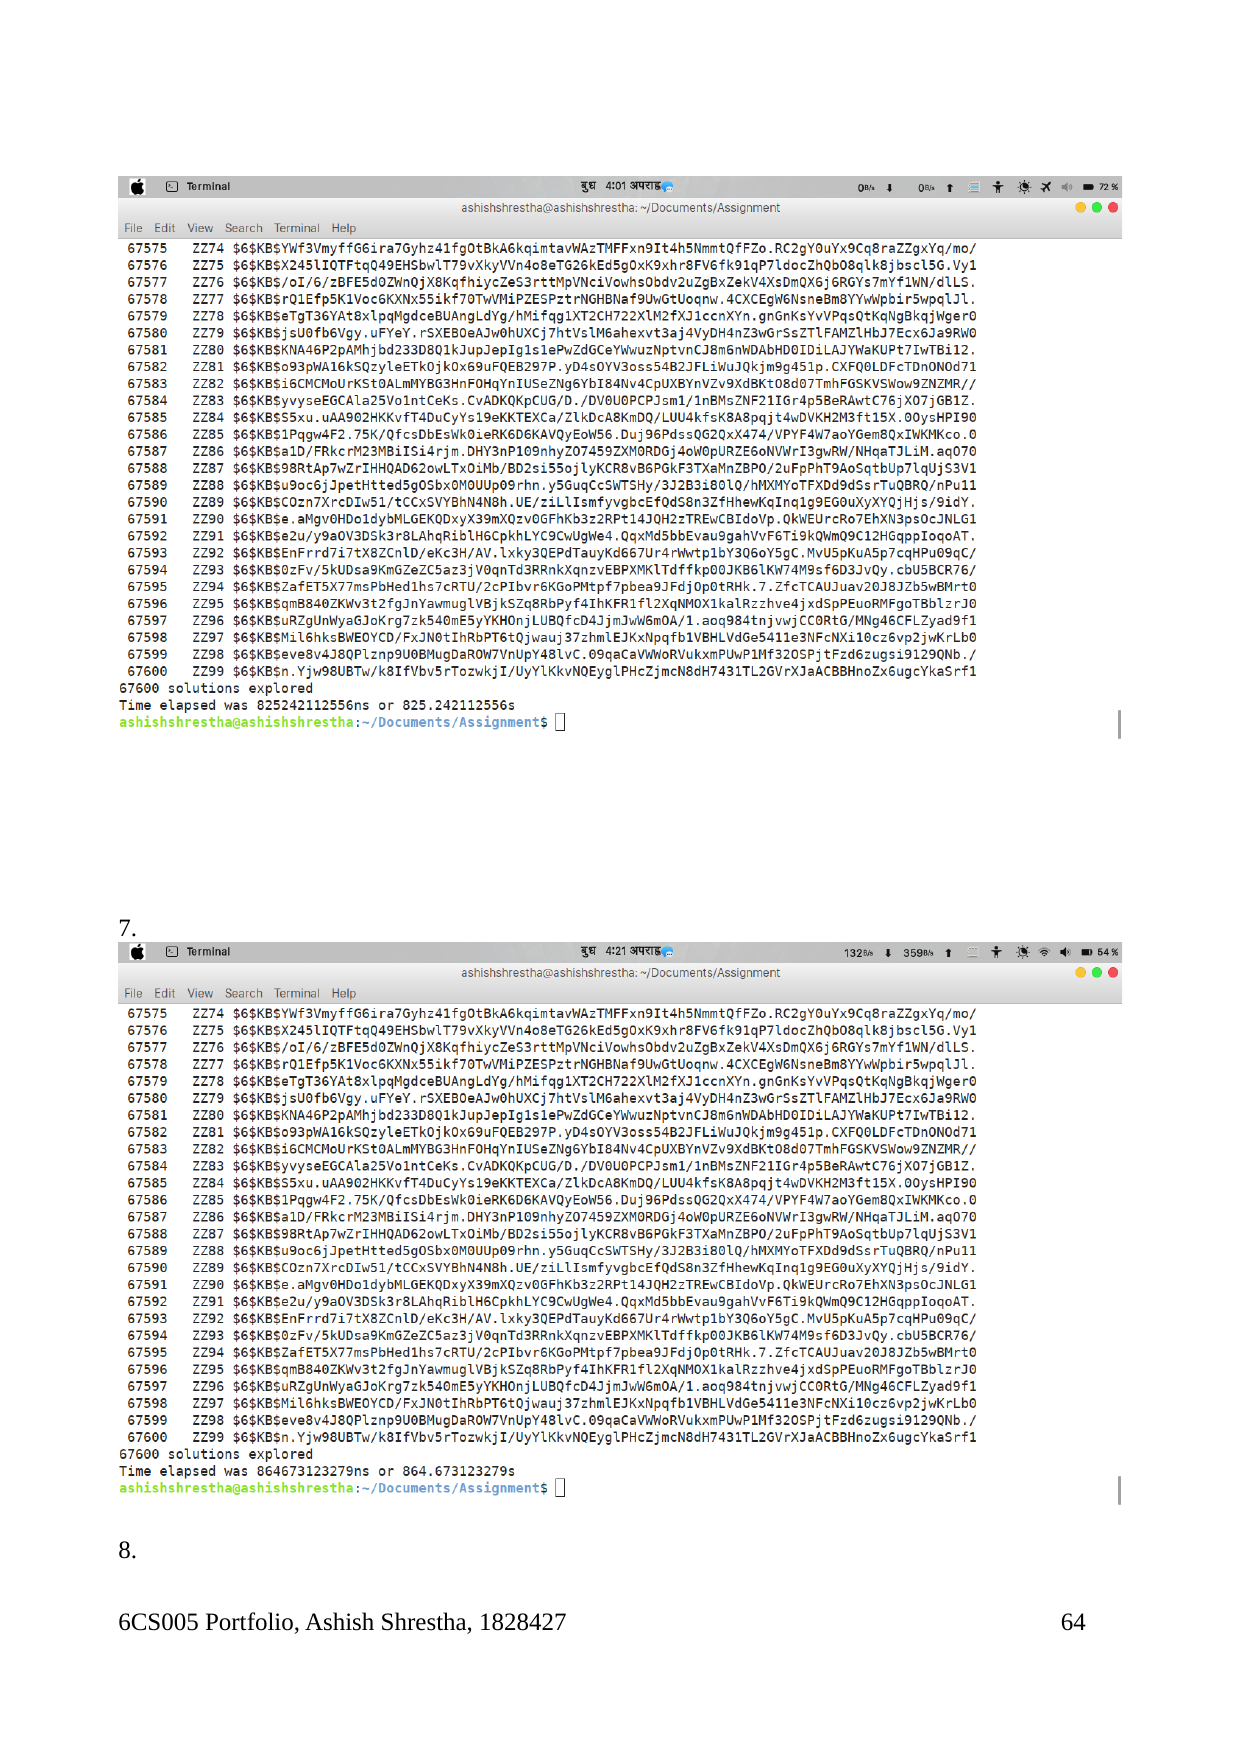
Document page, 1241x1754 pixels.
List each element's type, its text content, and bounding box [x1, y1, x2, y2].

picture [118, 176, 1123, 741]
text 7. [118, 913, 1122, 942]
picture [118, 942, 1123, 1507]
text 8. [118, 1535, 1122, 1564]
